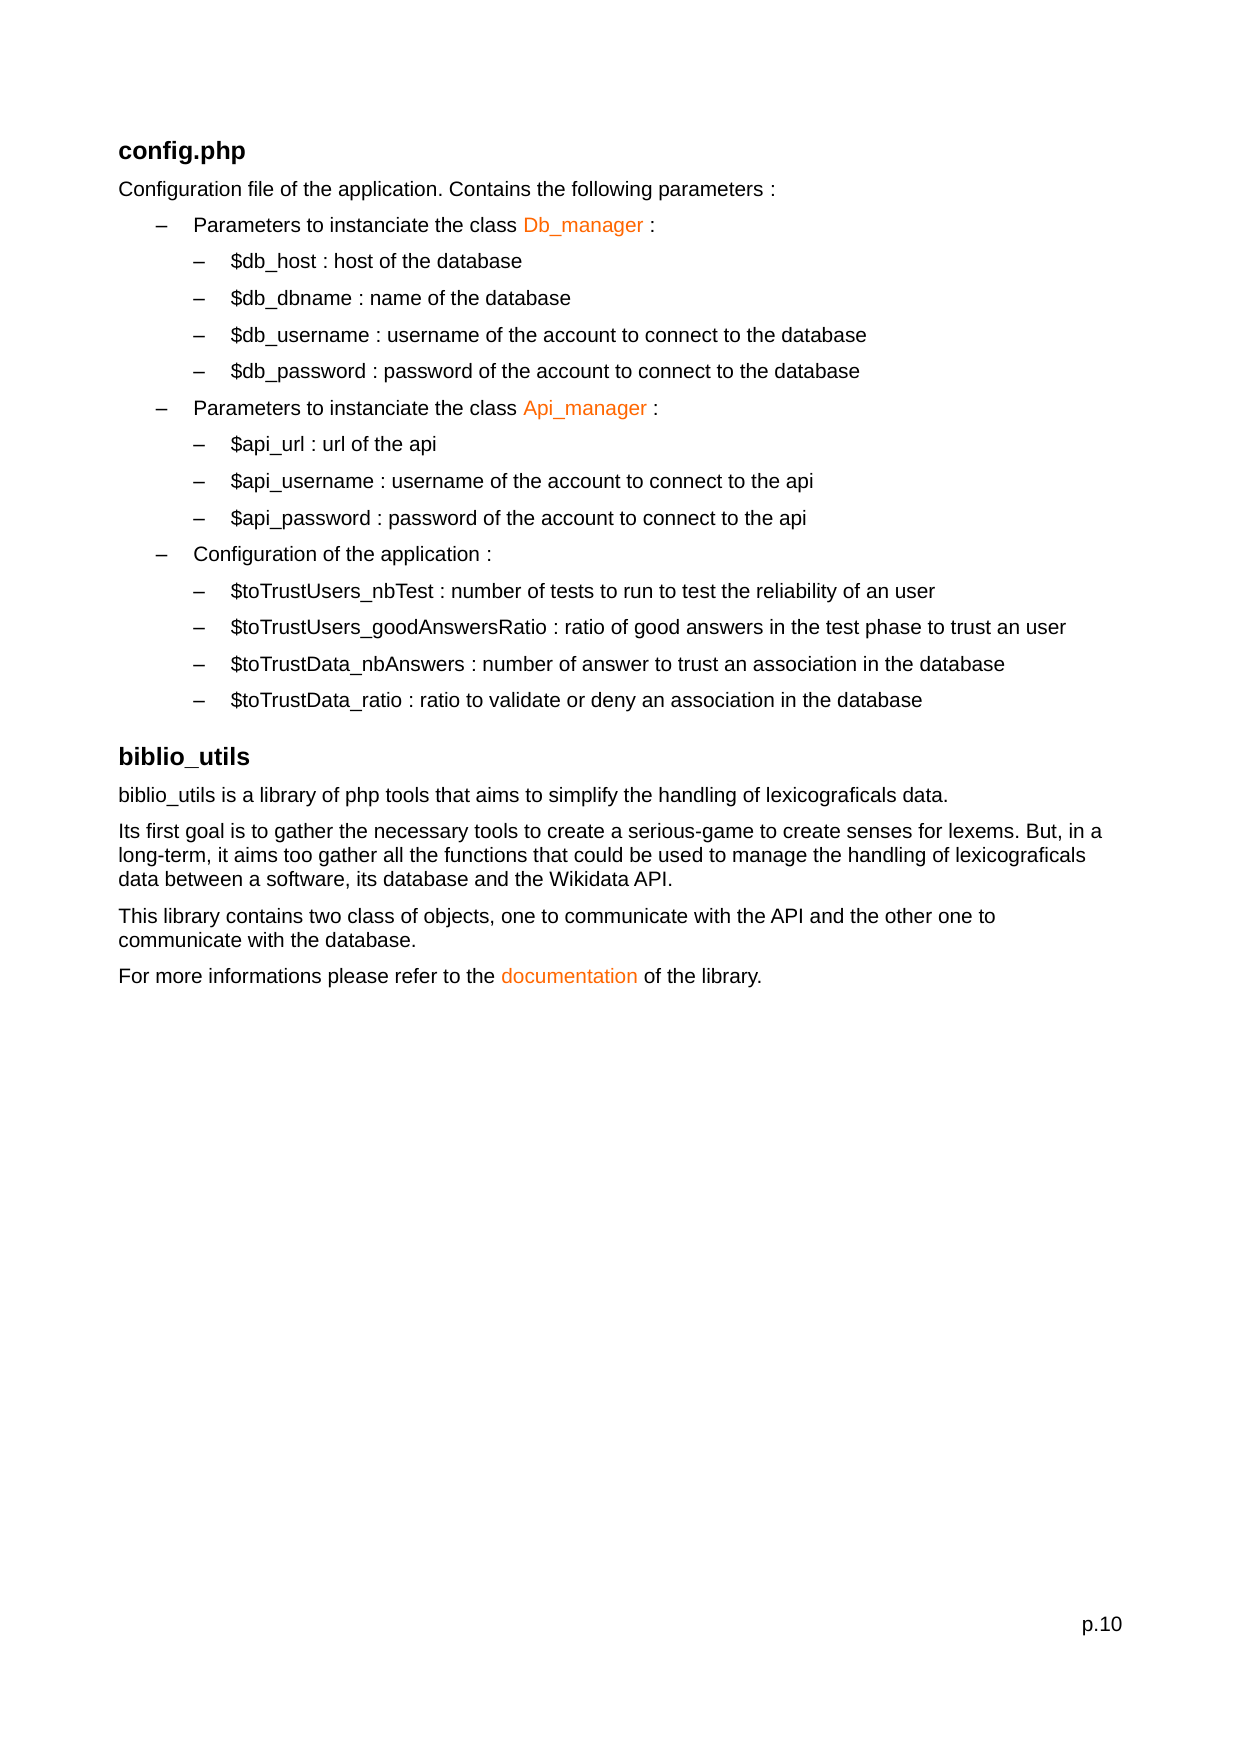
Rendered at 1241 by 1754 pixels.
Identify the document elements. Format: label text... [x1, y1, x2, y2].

subtitle biblio_utils [118, 742, 1122, 771]
text For more informations please refer to the documentation of the library. [118, 964, 1122, 988]
list $db_host : host of the database [193, 249, 1122, 273]
list $db_username : username of the account to connect to the database [193, 322, 1122, 347]
list $api_password : password of the account to connect to the api [193, 505, 1122, 529]
list $db_password : password of the account to connect to the database [193, 359, 1122, 383]
list $api_username : username of the account to connect to the api [193, 469, 1122, 493]
list $api_url : url of the api [193, 432, 1122, 456]
list Parameters to instanciate the class Db_manager : [156, 213, 1122, 237]
text biblio_utils is a library of php tools that aims to simplify the handling of lexicograficals data. [118, 783, 1122, 807]
subtitle config.php [118, 136, 1122, 164]
list $toTrustUsers_goodAnswersRatio : ratio of good answers in the test phase to trust an user [193, 615, 1122, 639]
list Parameters to instanciate the class Api_manager : [156, 396, 1122, 420]
text This library contains two class of objects, one to communicate with the API and the other one to communicate with the database. [118, 904, 1122, 952]
text Configuration file of the application. Contains the following parameters : [118, 176, 1122, 200]
list $toTrustData_nbAnswers : number of answer to trust an association in the database [193, 652, 1122, 676]
list Configuration of the application : [156, 542, 1122, 566]
text Its first goal is to gather the necessary tools to create a serious-game to create senses for lexems. But, in a long-term, it aims too gather all the functions that could be used to manage the handling of lexicograficals data between a software, its database and the Wikidata API. [118, 819, 1122, 891]
list $db_dbname : name of the database [193, 286, 1122, 310]
list $toTrustData_ratio : ratio to validate or deny an association in the database [193, 688, 1122, 712]
list $toTrustUsers_nbTest : number of tests to run to test the reliability of an user [193, 578, 1122, 602]
